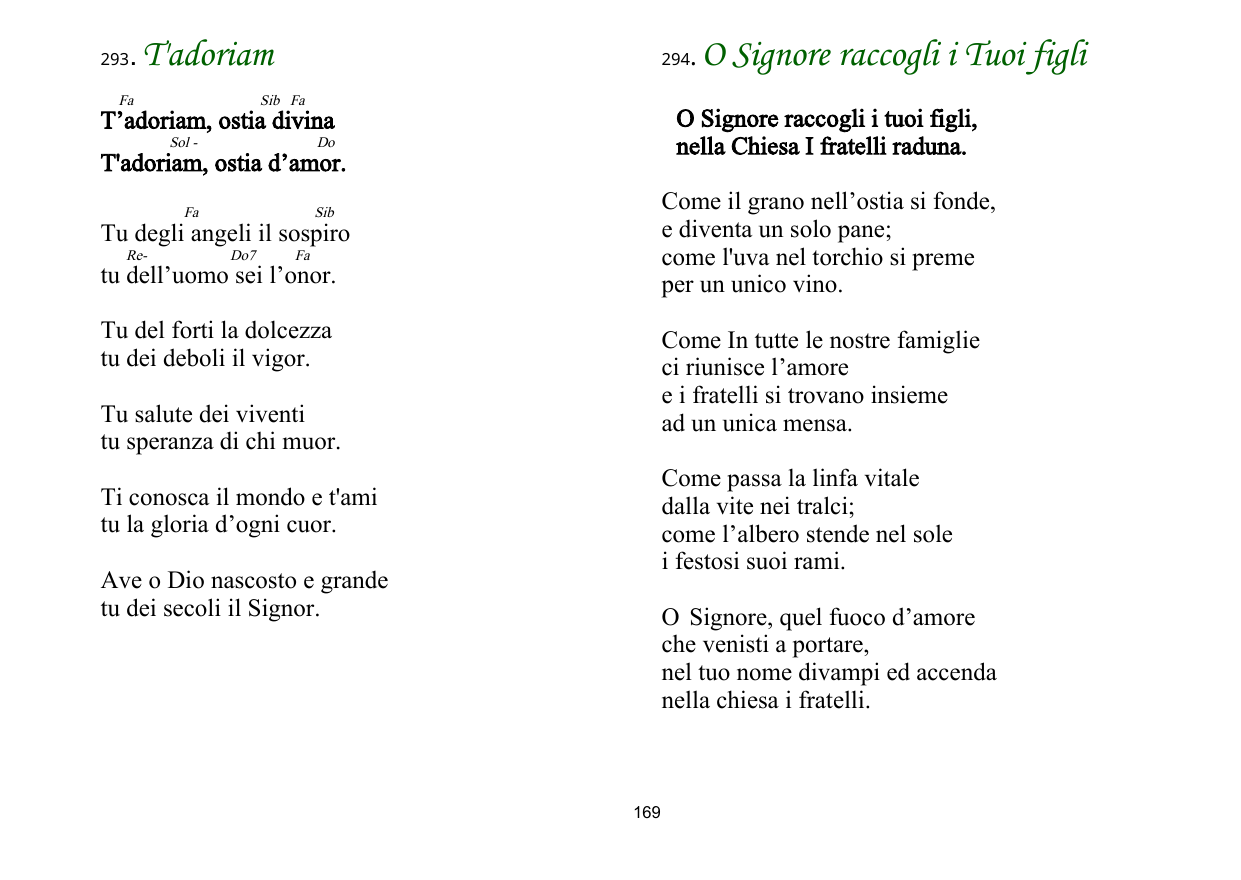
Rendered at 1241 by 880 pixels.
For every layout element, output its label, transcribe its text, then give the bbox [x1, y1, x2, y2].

text 294. O Signore raccogli i Tuoi figli [661, 35, 1193, 76]
text Re- Do7 Fa [100, 246, 632, 261]
text tu dei deboli il vigor. [100, 344, 632, 372]
text tu la gloria d’ogni cuor. [100, 511, 632, 538]
text e i fratelli si trovano insieme [661, 381, 1193, 409]
text che venisti a portare, [661, 631, 1193, 658]
text tu dei secoli il Signor. [100, 594, 632, 621]
text Come In tutte le nostre famiglie [661, 326, 1193, 353]
text Ave o Dio nascosto e grande [100, 566, 632, 594]
text nella chiesa i fratelli. [661, 686, 1193, 714]
text e diventa un solo pane; [661, 215, 1193, 243]
text come l’albero stende nel sole [661, 520, 1193, 547]
text T’adoriam, ostia divina [100, 106, 632, 134]
text Tu salute dei viventi [100, 400, 632, 427]
text ad un unica mensa. [661, 409, 1193, 437]
text nel tuo nome divampi ed accenda [661, 658, 1193, 686]
text O Signore, quel fuoco d’amore [661, 603, 1193, 631]
text T'adoriam, ostia d’amor. [100, 148, 632, 176]
text Ti conosca il mondo e t'ami [100, 483, 632, 511]
text Tu del forti la dolcezza [100, 317, 632, 344]
text tu speranza di chi muor. [100, 427, 632, 455]
text tu dell’uomo sei l’onor. [100, 261, 632, 289]
text Tu degli angeli il sospiro [100, 219, 632, 246]
text ci riunisce l’amore [661, 353, 1193, 381]
text Sol - Do [100, 134, 632, 148]
text Fa Sib Fa [100, 91, 632, 106]
text Fa Sib [100, 204, 632, 219]
text i festosi suoi rami. [661, 547, 1193, 575]
text 293. T'adoriam [100, 35, 632, 76]
text O Signore raccogli i tuoi figli, [661, 104, 1193, 132]
text come l'uva nel torchio si preme [661, 243, 1193, 270]
text nella Chiesa I fratelli raduna. [661, 132, 1193, 159]
text per un unico vino. [661, 270, 1193, 298]
text Come passa la linfa vitale [661, 464, 1193, 492]
text dalla vite nei tralci; [661, 492, 1193, 520]
text Come il grano nell’ostia si fonde, [661, 187, 1193, 215]
